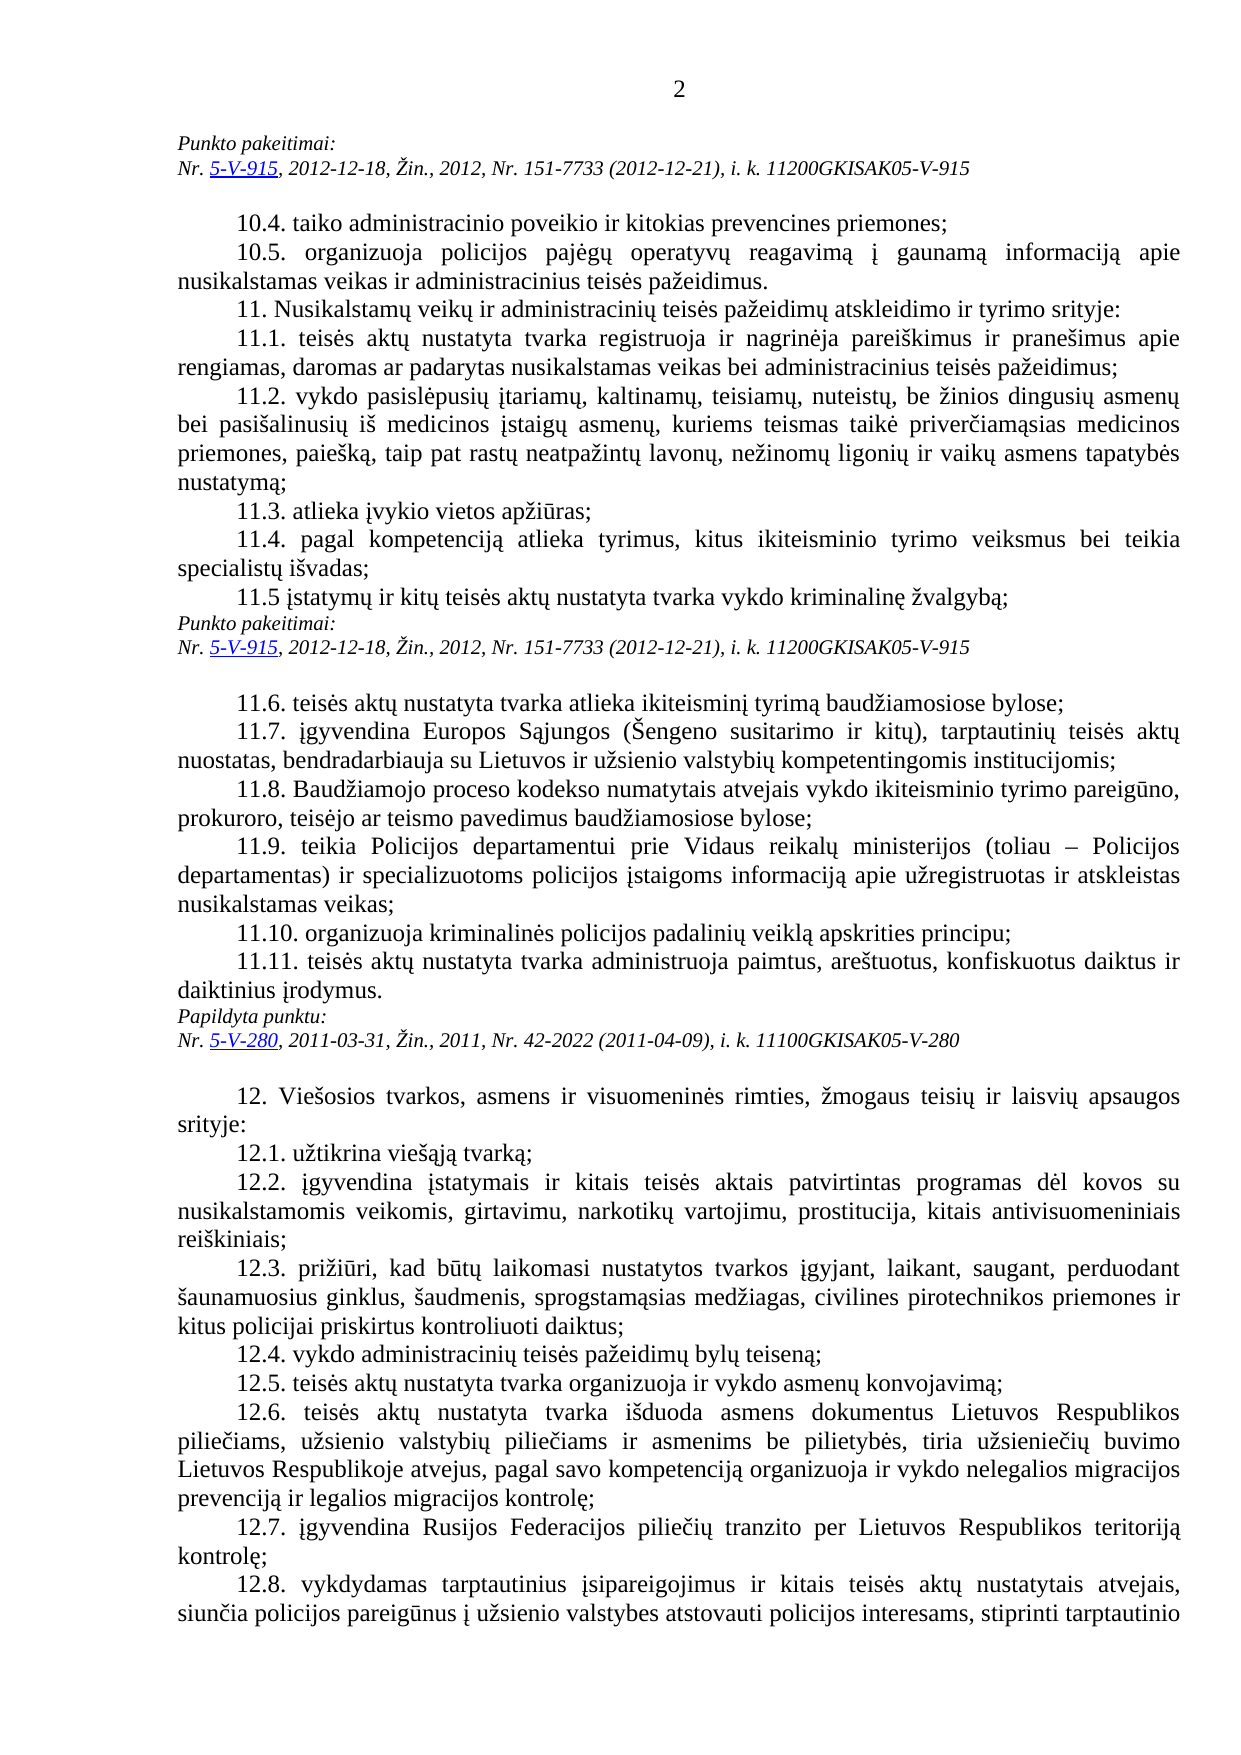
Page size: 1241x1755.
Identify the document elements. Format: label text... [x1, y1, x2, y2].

text 11.4. pagal kompetenciją atlieka tyrimus, kitus ikiteisminio tyrimo veiksmus bei teikia specialistų išvadas; [177, 524, 1181, 582]
text Punkto pakeitimai: [177, 131, 1181, 155]
text 12.6. teisės aktų nustatyta tvarka išduoda asmens dokumentus Lietuvos Respublikos piliečiams, užsienio valstybių piliečiams ir asmenims be pilietybės, tiria užsieniečių buvimo Lietuvos Respublikoje atvejus, pagal savo kompetenciją organizuoja ir vykdo nelegalios migracijos prevenciją ir legalios migracijos kontrolę; [177, 1397, 1181, 1512]
text 12.8. vykdydamas tarptautinius įsipareigojimus ir kitais teisės aktų nustatytais atvejais, siunčia policijos pareigūnus į užsienio valstybes atstovauti policijos interesams, stiprinti tarptautinio [177, 1569, 1181, 1627]
text Papildyta punktu: [177, 1004, 1181, 1028]
text Punkto pakeitimai: [177, 611, 1181, 635]
text Nr. 5-V-280, 2011-03-31, Žin., 2011, Nr. 42-2022 (2011-04-09), i. k. 11100GKISAK05-V-280 [177, 1028, 1181, 1052]
text 12.5. teisės aktų nustatyta tvarka organizuoja ir vykdo asmenų konvojavimą; [177, 1368, 1181, 1397]
text 11.8. Baudžiamojo proceso kodekso numatytais atvejais vykdo ikiteisminio tyrimo pareigūno, prokuroro, teisėjo ar teismo pavedimus baudžiamosiose bylose; [177, 774, 1181, 831]
text 12.7. įgyvendina Rusijos Federacijos piliečių tranzito per Lietuvos Respublikos teritoriją kontrolę; [177, 1512, 1181, 1569]
text 11.9. teikia Policijos departamentui prie Vidaus reikalų ministerijos (toliau – Policijos departamentas) ir specializuotoms policijos įstaigoms informaciją apie užregistruotas ir atskleistas nusikalstamas veikas; [177, 831, 1181, 918]
text Nr. 5-V-915, 2012-12-18, Žin., 2012, Nr. 151-7733 (2012-12-21), i. k. 11200GKISAK05-V-915 [177, 155, 1181, 179]
text 12. Viešosios tvarkos, asmens ir visuomeninės rimties, žmogaus teisių ir laisvių apsaugos srityje: [177, 1081, 1181, 1138]
text 12.1. užtikrina viešąją tvarką; [177, 1138, 1181, 1167]
text 11.6. teisės aktų nustatyta tvarka atlieka ikiteisminį tyrimą baudžiamosiose bylose; [177, 688, 1181, 716]
text 11.7. įgyvendina Europos Sąjungos (Šengeno susitarimo ir kitų), tarptautinių teisės aktų nuostatas, bendradarbiauja su Lietuvos ir užsienio valstybių kompetentingomis institucijomis; [177, 716, 1181, 774]
text 12.4. vykdo administracinių teisės pažeidimų bylų teiseną; [177, 1339, 1181, 1368]
text 11. Nusikalstamų veikų ir administracinių teisės pažeidimų atskleidimo ir tyrimo srityje: [177, 294, 1181, 323]
text 12.3. prižiūri, kad būtų laikomasi nustatytos tvarkos įgyjant, laikant, saugant, perduodant šaunamuosius ginklus, šaudmenis, sprogstamąsias medžiagas, civilines pirotechnikos priemones ir kitus policijai priskirtus kontroliuoti daiktus; [177, 1253, 1181, 1339]
text 10.4. taiko administracinio poveikio ir kitokias prevencines priemones; [177, 208, 1181, 237]
text 11.10. organizuoja kriminalinės policijos padalinių veiklą apskrities principu; [177, 918, 1181, 946]
text 11.5 įstatymų ir kitų teisės aktų nustatyta tvarka vykdo kriminalinę žvalgybą; [177, 582, 1181, 611]
text 12.2. įgyvendina įstatymais ir kitais teisės aktais patvirtintas programas dėl kovos su nusikalstamomis veikomis, girtavimu, narkotikų vartojimu, prostitucija, kitais antivisuomeniniais reiškiniais; [177, 1167, 1181, 1253]
text 11.2. vykdo pasislėpusių įtariamų, kaltinamų, teisiamų, nuteistų, be žinios dingusių asmenų bei pasišalinusių iš medicinos įstaigų asmenų, kuriems teismas taikė priverčiamąsias medicinos priemones, paiešką, taip pat rastų neatpažintų lavonų, nežinomų ligonių ir vaikų asmens tapatybės nustatymą; [177, 381, 1181, 496]
text Nr. 5-V-915, 2012-12-18, Žin., 2012, Nr. 151-7733 (2012-12-21), i. k. 11200GKISAK05-V-915 [177, 635, 1181, 659]
text 11.11. teisės aktų nustatyta tvarka administruoja paimtus, areštuotus, konfiskuotus daiktus ir daiktinius įrodymus. [177, 946, 1181, 1004]
text 11.1. teisės aktų nustatyta tvarka registruoja ir nagrinėja pareiškimus ir pranešimus apie rengiamas, daromas ar padarytas nusikalstamas veikas bei administracinius teisės pažeidimus; [177, 323, 1181, 381]
text 11.3. atlieka įvykio vietos apžiūras; [177, 496, 1181, 524]
text 10.5. organizuoja policijos pajėgų operatyvų reagavimą į gaunamą informaciją apie nusikalstamas veikas ir administracinius teisės pažeidimus. [177, 237, 1181, 294]
